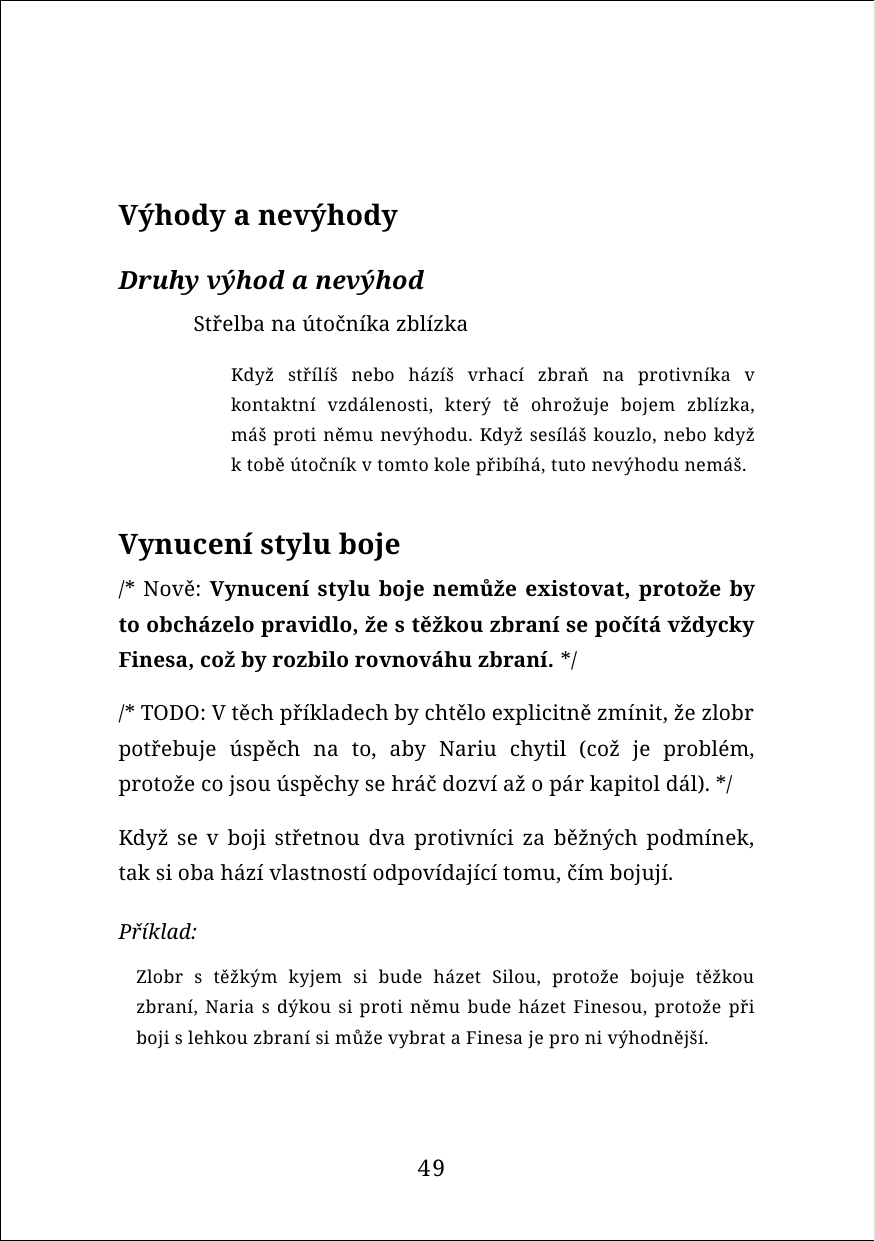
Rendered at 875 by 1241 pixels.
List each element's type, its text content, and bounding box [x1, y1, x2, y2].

text Když se v boji střetnou dva protivníci za běžných podmínek, tak si oba hází vlastností odpovídající tomu, čím bojují. [118, 823, 756, 887]
list Střelba na útočníka zblízka [156, 309, 756, 337]
text /* TODO: V těch příkladech by chtělo explicitně zmínit, že zlobr potřebuje úspěch na to, aby Nariu chytil (což je problém, protože co jsou úspěchy se hráč dozví až o pár kapitol dál). */ [118, 698, 756, 798]
subtitle Vynucení stylu boje [118, 524, 756, 562]
text /* Nově: Vynucení stylu boje nemůže existovat, protože by to obcházelo pravidlo, že s těžkou zbraní se počítá vždycky Finesa, což by rozbilo rovnováhu zbraní. */ [118, 574, 756, 674]
list Když střílíš nebo házíš vrhací zbraň na protivníka v kontaktní vzdálenosti, který tě ohrožuje bojem zblízka, máš proti němu nevýhodu. Když sesíláš kouzlo, nebo když k tobě útočník v tomto kole přibíhá, tuto nevýhodu nemáš. [193, 362, 756, 477]
subtitle Výhody a nevýhody [118, 195, 756, 233]
text Zlobr s těžkým kyjem si bude házet Silou, protože bojuje těžkou zbraní, Naria s dýkou si proti němu bude házet Finesou, protože při boji s lehkou zbraní si může vybrat a Finesa je pro ni výhodnější. [136, 965, 756, 1049]
subtitle Druhy výhod a nevýhod [118, 263, 756, 297]
text Příklad: [118, 917, 756, 946]
